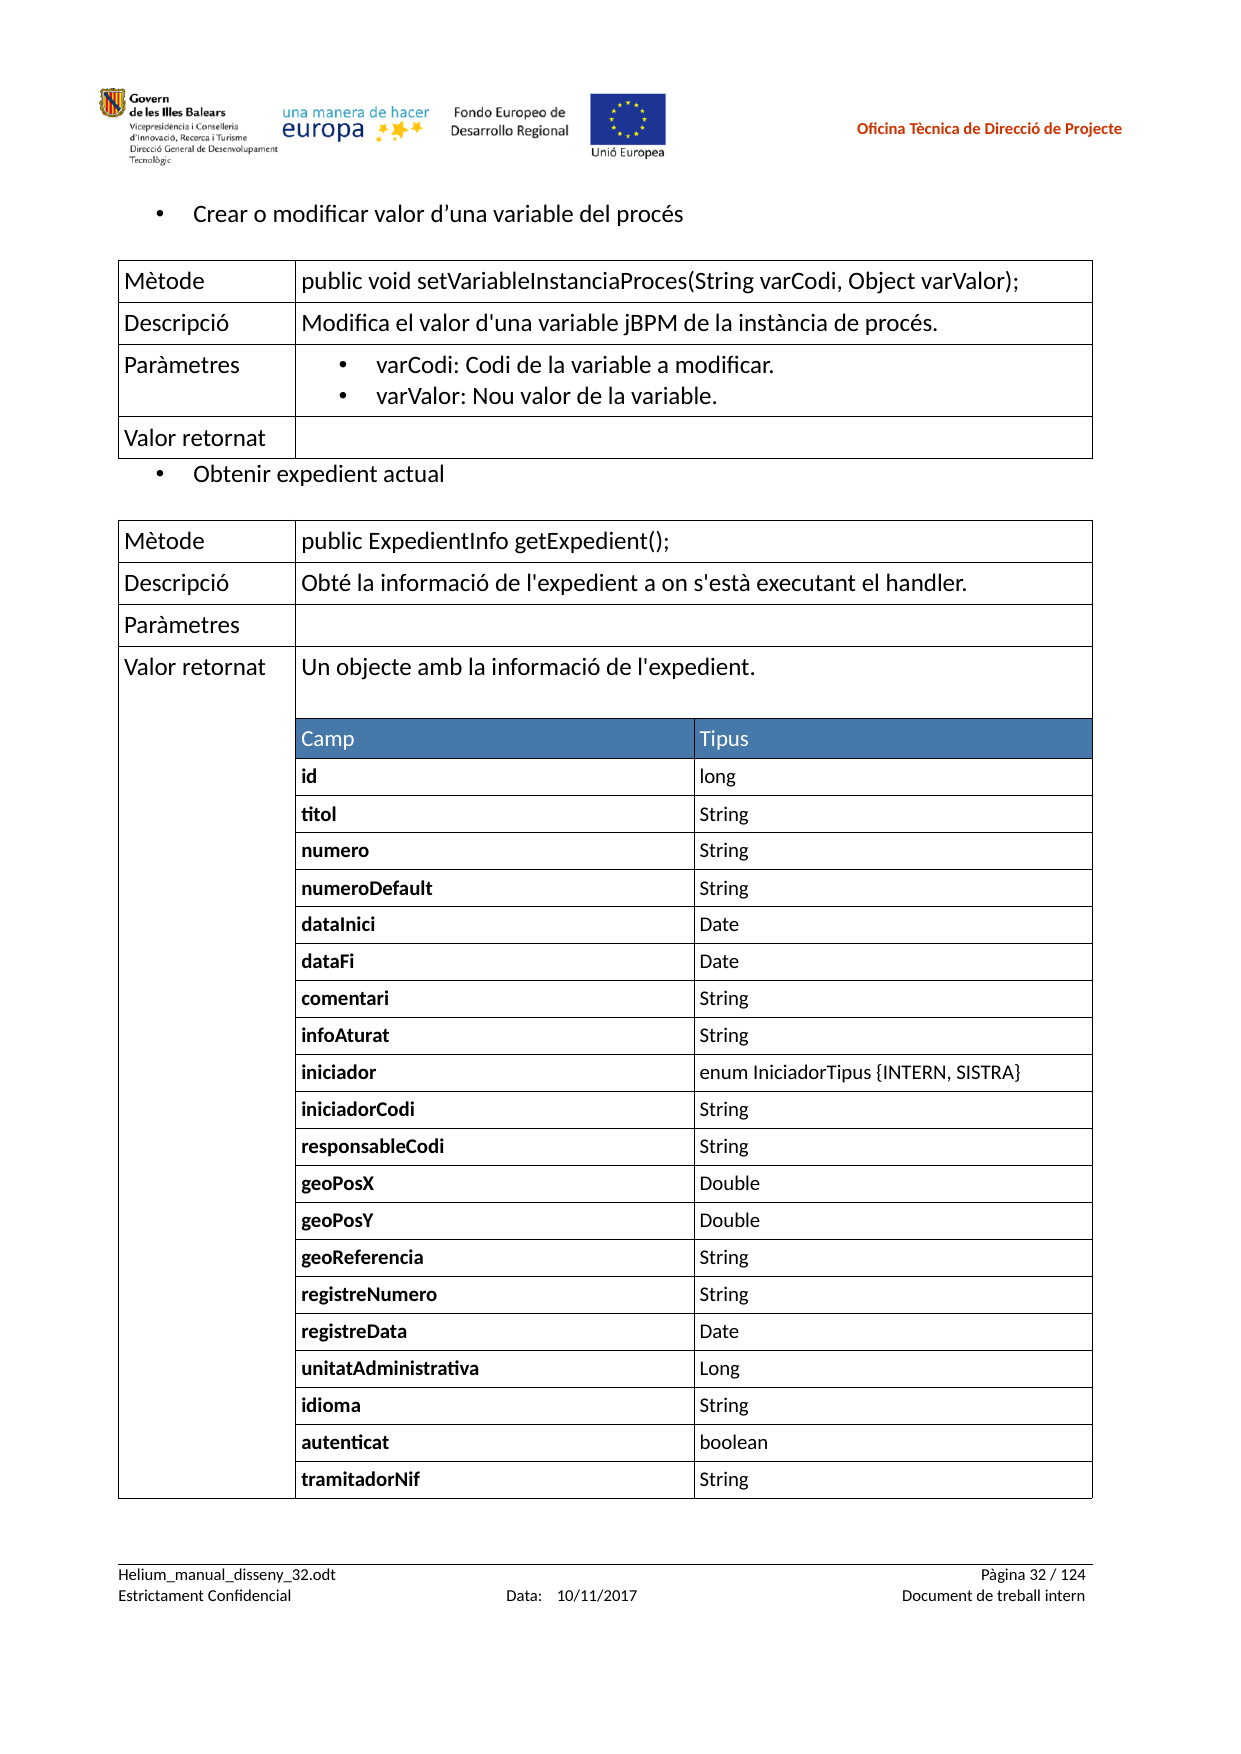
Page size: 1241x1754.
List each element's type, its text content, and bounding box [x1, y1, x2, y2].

table_header public void setVariableInstanciaProces(String varCodi, Object varValor); [296, 261, 1092, 302]
table_cell Valor retornat [119, 647, 295, 1497]
table_cell String [695, 1240, 1092, 1276]
table_cell idioma [296, 1388, 694, 1423]
picture [99, 87, 668, 166]
table_cell autenticat [296, 1425, 694, 1461]
table_cell Obté la informació de l'expedient a on s'està executant el handler. [296, 563, 1092, 604]
table_cell numeroDefault [296, 870, 694, 906]
table_cell unitatAdministrativa [296, 1351, 694, 1387]
table_cell Date [695, 907, 1092, 943]
table_cell String [695, 796, 1092, 832]
table_cell Modifica el valor d'una variable jBPM de la instància de procés. [296, 303, 1092, 344]
list Crear o modificar valor d’una variable del procés [156, 198, 1122, 229]
table_cell tramitadorNif [296, 1462, 694, 1497]
table_cell Descripció [119, 563, 295, 604]
table_cell Date [695, 944, 1092, 980]
table_cell Descripció [119, 303, 295, 344]
table_cell dataFi [296, 944, 694, 980]
table_cell String [695, 870, 1092, 906]
table_cell Double [695, 1166, 1092, 1202]
table_cell Long [695, 1351, 1092, 1387]
table_cell Camp [296, 719, 694, 758]
table_cell String [695, 1462, 1092, 1497]
table_cell iniciadorCodi [296, 1092, 694, 1128]
table_cell Date [695, 1314, 1092, 1349]
table_cell String [695, 1092, 1092, 1128]
table_cell String [695, 1129, 1092, 1165]
table_cell Paràmetres [119, 345, 295, 416]
table_cell long [695, 759, 1092, 795]
table_cell Un objecte amb la informació de l'expedient. [296, 647, 1092, 718]
table_cell boolean [695, 1425, 1092, 1461]
table_cell titol [296, 796, 694, 832]
table_cell id [296, 759, 694, 795]
table_cell responsableCodi [296, 1129, 694, 1165]
table_header Mètode [119, 261, 295, 302]
table_cell [296, 605, 1092, 646]
table_cell numero [296, 833, 694, 869]
table_cell geoReferencia [296, 1240, 694, 1276]
table_cell Valor retornat [119, 417, 295, 458]
table_cell String [695, 1388, 1092, 1423]
table_cell Paràmetres [119, 605, 295, 646]
table_cell Tipus [695, 719, 1092, 758]
table_cell [296, 417, 1092, 458]
list Obtenir expedient actual [156, 458, 1122, 489]
table_cell iniciador [296, 1055, 694, 1091]
table_cell String [695, 833, 1092, 869]
table_cell varCodi: Codi de la variable a modificar. varValor: Nou valor de la variable. [296, 345, 1092, 416]
table_header public ExpedientInfo getExpedient(); [296, 521, 1092, 562]
table_cell registreData [296, 1314, 694, 1349]
table_cell geoPosX [296, 1166, 694, 1202]
table_cell registreNumero [296, 1277, 694, 1313]
table_cell geoPosY [296, 1203, 694, 1239]
table_cell String [695, 981, 1092, 1017]
table_cell infoAturat [296, 1018, 694, 1054]
table_cell String [695, 1018, 1092, 1054]
table_cell dataInici [296, 907, 694, 943]
table_cell enum IniciadorTipus {INTERN, SISTRA} [695, 1055, 1092, 1091]
table_header Mètode [119, 521, 295, 562]
table_cell Double [695, 1203, 1092, 1239]
table_cell String [695, 1277, 1092, 1313]
table_cell comentari [296, 981, 694, 1017]
